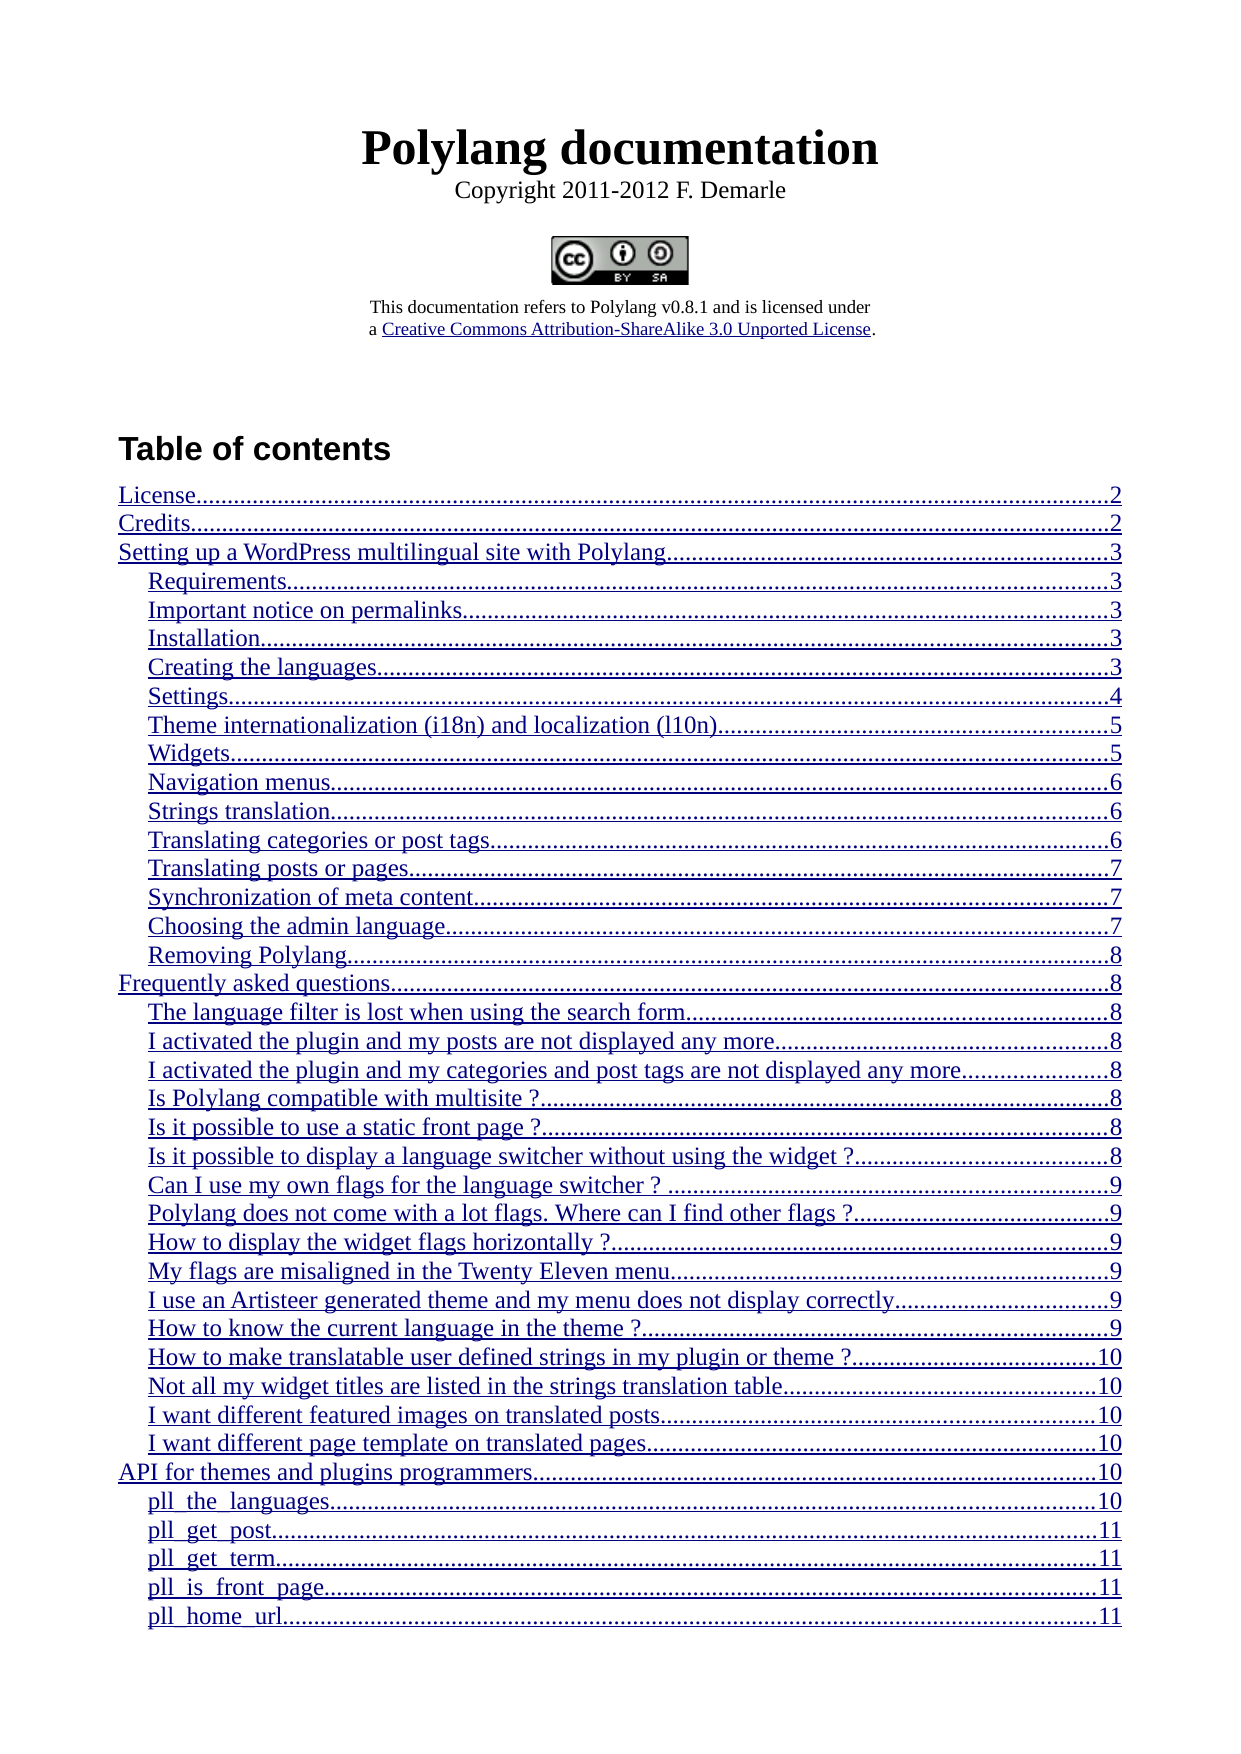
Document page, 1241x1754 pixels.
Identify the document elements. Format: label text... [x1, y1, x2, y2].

picture [551, 236, 689, 285]
text pll_is_front_page 11 [148, 1572, 1122, 1597]
text I want different page template on translated pages 10 [148, 1428, 1122, 1453]
text License 2 [118, 480, 1122, 505]
text pll_home_url 11 [148, 1601, 1122, 1626]
text Installation 3 [148, 623, 1122, 648]
text Translating posts or pages 7 [148, 853, 1122, 878]
text Important notice on permalinks 3 [148, 595, 1122, 620]
text pll_get_post 11 [148, 1515, 1122, 1540]
text My flags are misaligned in the Twenty Eleven menu 9 [148, 1256, 1122, 1281]
text Settings 4 [148, 681, 1122, 706]
text Not all my widget titles are listed in the strings translation table 10 [148, 1371, 1122, 1396]
text Credits 2 [118, 508, 1122, 533]
text How to display the widget flags horizontally ? 9 [148, 1227, 1122, 1252]
text a Creative Commons Attribution-ShareAlike 3.0 Unported License. [118, 317, 1122, 339]
text The language filter is lost when using the search form 8 [148, 997, 1122, 1022]
text This documentation refers to Polylang v0.8.1 and is licensed under [118, 296, 1122, 317]
text How to make translatable user defined strings in my plugin or theme ? 10 [148, 1342, 1122, 1367]
text I activated the plugin and my posts are not displayed any more 8 [148, 1026, 1122, 1051]
text Creating the languages 3 [148, 652, 1122, 677]
text How to know the current language in the theme ? 9 [148, 1313, 1122, 1338]
text Widgets 5 [148, 738, 1122, 763]
text Choosing the admin language 7 [148, 911, 1122, 936]
text Polylang does not come with a lot flags. Where can I find other flags ? 9 [148, 1198, 1122, 1223]
text Frequently asked questions 8 [118, 968, 1122, 993]
text API for themes and plugins programmers 10 [118, 1457, 1122, 1482]
text Copyright 2011-2012 F. Demarle [118, 176, 1122, 204]
text Polylang documentation [118, 118, 1122, 176]
text Is it possible to display a language switcher without using the widget ? 8 [148, 1141, 1122, 1166]
text Is Polylang compatible with multisite ? 8 [148, 1083, 1122, 1108]
text Removing Polylang 8 [148, 940, 1122, 965]
text Requirements 3 [148, 566, 1122, 591]
text I use an Artisteer generated theme and my menu does not display correctly 9 [148, 1285, 1122, 1310]
text Navigation menus 6 [148, 767, 1122, 792]
text Strings translation 6 [148, 796, 1122, 821]
text pll_get_term 11 [148, 1543, 1122, 1568]
text Setting up a WordPress multilingual site with Polylang 3 [118, 537, 1122, 562]
subtitle Table of contents [118, 429, 1122, 467]
text Synchronization of meta content 7 [148, 882, 1122, 907]
text pll_the_languages 10 [148, 1486, 1122, 1511]
text I want different featured images on translated posts 10 [148, 1400, 1122, 1425]
text Can I use my own flags for the language switcher ? 9 [148, 1170, 1122, 1195]
text I activated the plugin and my categories and post tags are not displayed any more 8 [148, 1055, 1122, 1080]
text Is it possible to use a static front page ? 8 [148, 1112, 1122, 1137]
text Theme internationalization (i18n) and localization (l10n) 5 [148, 710, 1122, 735]
text Translating categories or post tags 6 [148, 825, 1122, 850]
